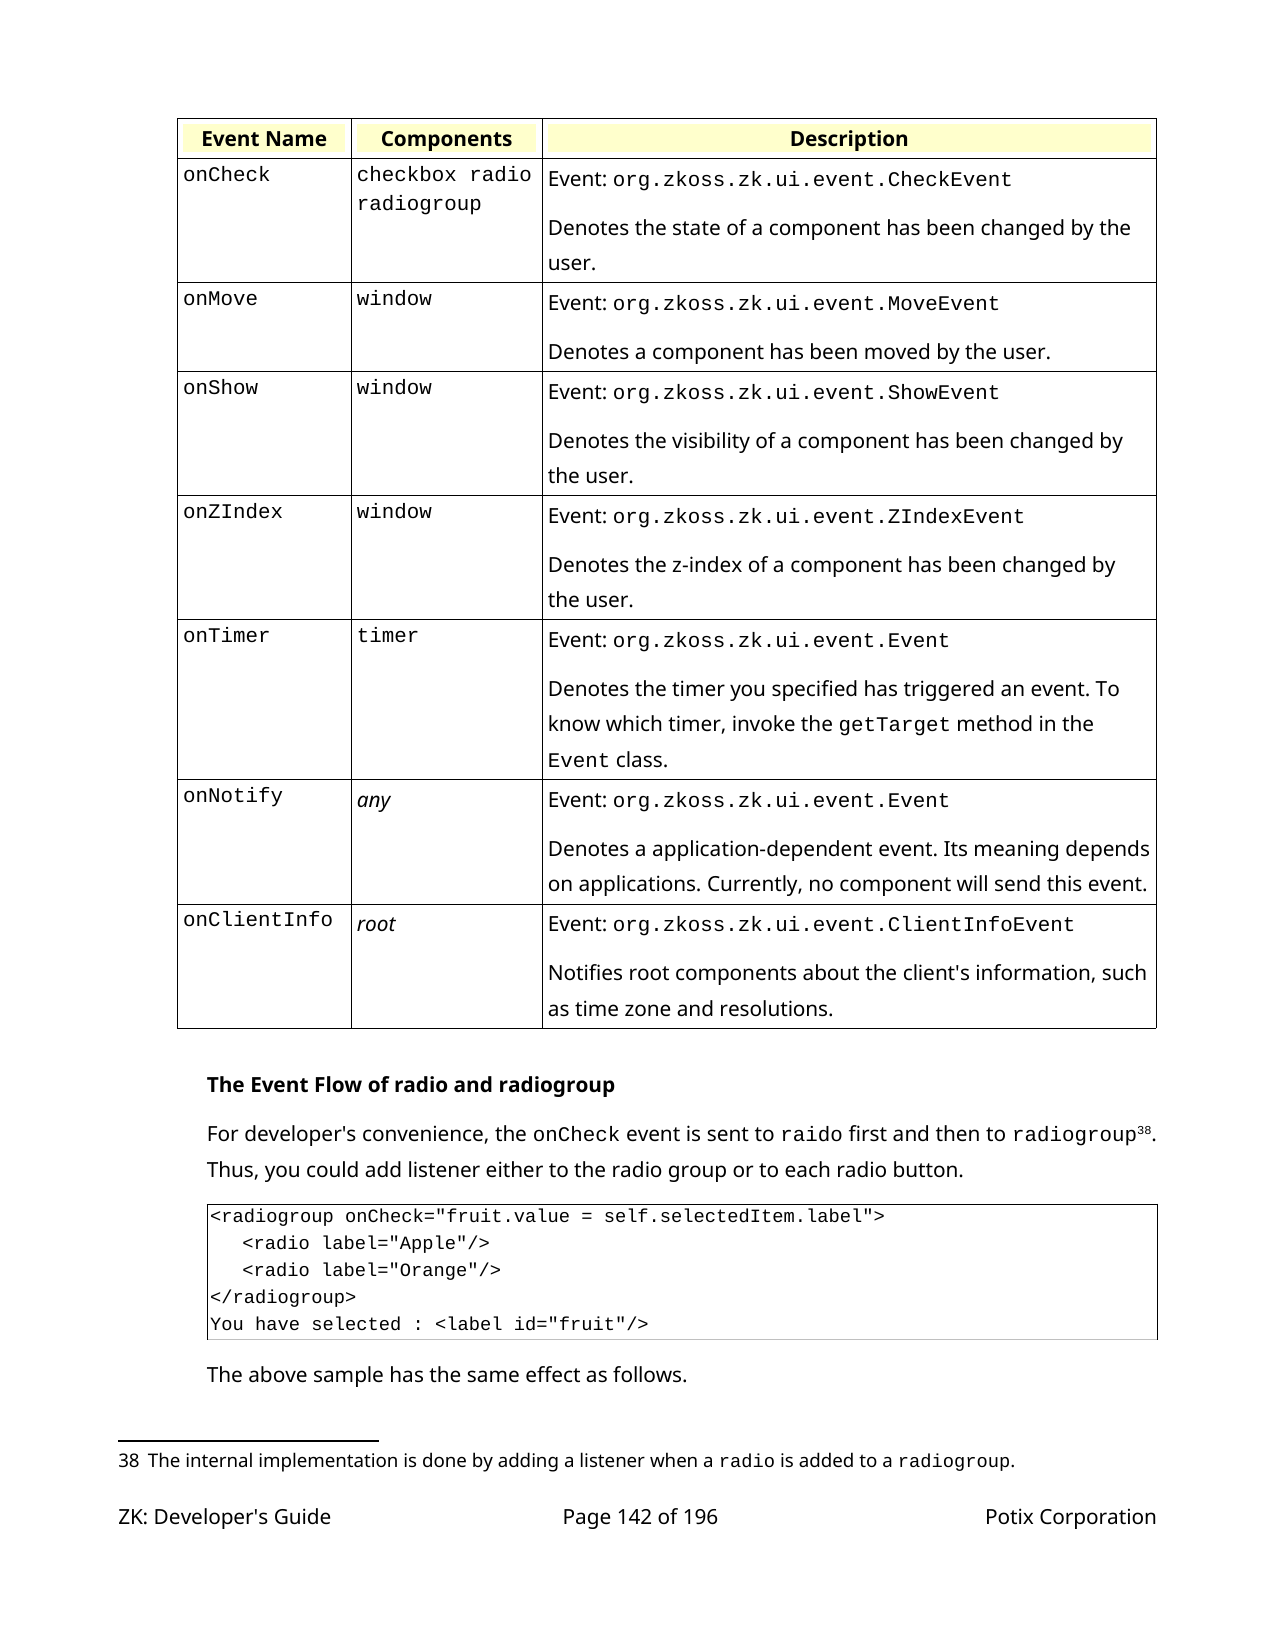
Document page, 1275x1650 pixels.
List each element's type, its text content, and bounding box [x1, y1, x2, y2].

subtitle The Event Flow of radio and radiogroup [207, 1070, 1157, 1098]
text For developer's convenience, the onCheck event is sent to raido first and then to radiogroup. Thus, you could add listener either to the radio group or to each radio button. [207, 1119, 1157, 1183]
table_cell Event: org.zkoss.zk.ui.event.ClientInfoEvent Notifies root components about the client's information, such as time zone and resolutions. [543, 905, 1156, 1028]
table_cell onNotify [178, 780, 351, 904]
table_cell window [352, 496, 542, 619]
text </radiogroup> [208, 1285, 1157, 1309]
table_cell window [352, 283, 542, 371]
table_cell any [352, 780, 542, 904]
table_cell timer [352, 620, 542, 779]
text <radio label="Apple"/> [208, 1231, 1157, 1255]
table_cell root [352, 905, 542, 1028]
text The above sample has the same effect as follows. [207, 1360, 1157, 1388]
text You have selected : <label id="fruit"/> [208, 1312, 1157, 1339]
table_cell onCheck [178, 159, 351, 282]
text The internal implementation is done by adding a listener when a radio is added to a radiogroup. [118, 1447, 1157, 1473]
table_cell Event: org.zkoss.zk.ui.event.CheckEvent Denotes the state of a component has been changed by the user. [543, 159, 1156, 282]
table_cell checkbox radio radiogroup [352, 159, 542, 282]
table_cell onClientInfo [178, 905, 351, 1028]
table_cell Event: org.zkoss.zk.ui.event.Event Denotes a application-dependent event. Its meaning depends on applications. Currently, no component will send this event. [543, 780, 1156, 904]
table_cell onShow [178, 372, 351, 495]
table_cell onTimer [178, 620, 351, 779]
table_cell onZIndex [178, 496, 351, 619]
text <radiogroup onCheck="fruit.value = self.selectedItem.label"> [208, 1205, 1157, 1228]
table_header Event Name [178, 119, 351, 158]
table_cell Event: org.zkoss.zk.ui.event.ZIndexEvent Denotes the z-index of a component has been changed by the user. [543, 496, 1156, 619]
table_cell onMove [178, 283, 351, 371]
table_header Components [352, 119, 542, 158]
table_cell window [352, 372, 542, 495]
table_header Description [543, 119, 1156, 158]
table_cell Event: org.zkoss.zk.ui.event.MoveEvent Denotes a component has been moved by the user. [543, 283, 1156, 371]
table_cell Event: org.zkoss.zk.ui.event.ShowEvent Denotes the visibility of a component has been changed by the user. [543, 372, 1156, 495]
table_cell Event: org.zkoss.zk.ui.event.Event Denotes the timer you specified has triggered an event. To know which timer, invoke the getTarget method in the Event class. [543, 620, 1156, 779]
text <radio label="Orange"/> [208, 1258, 1157, 1282]
